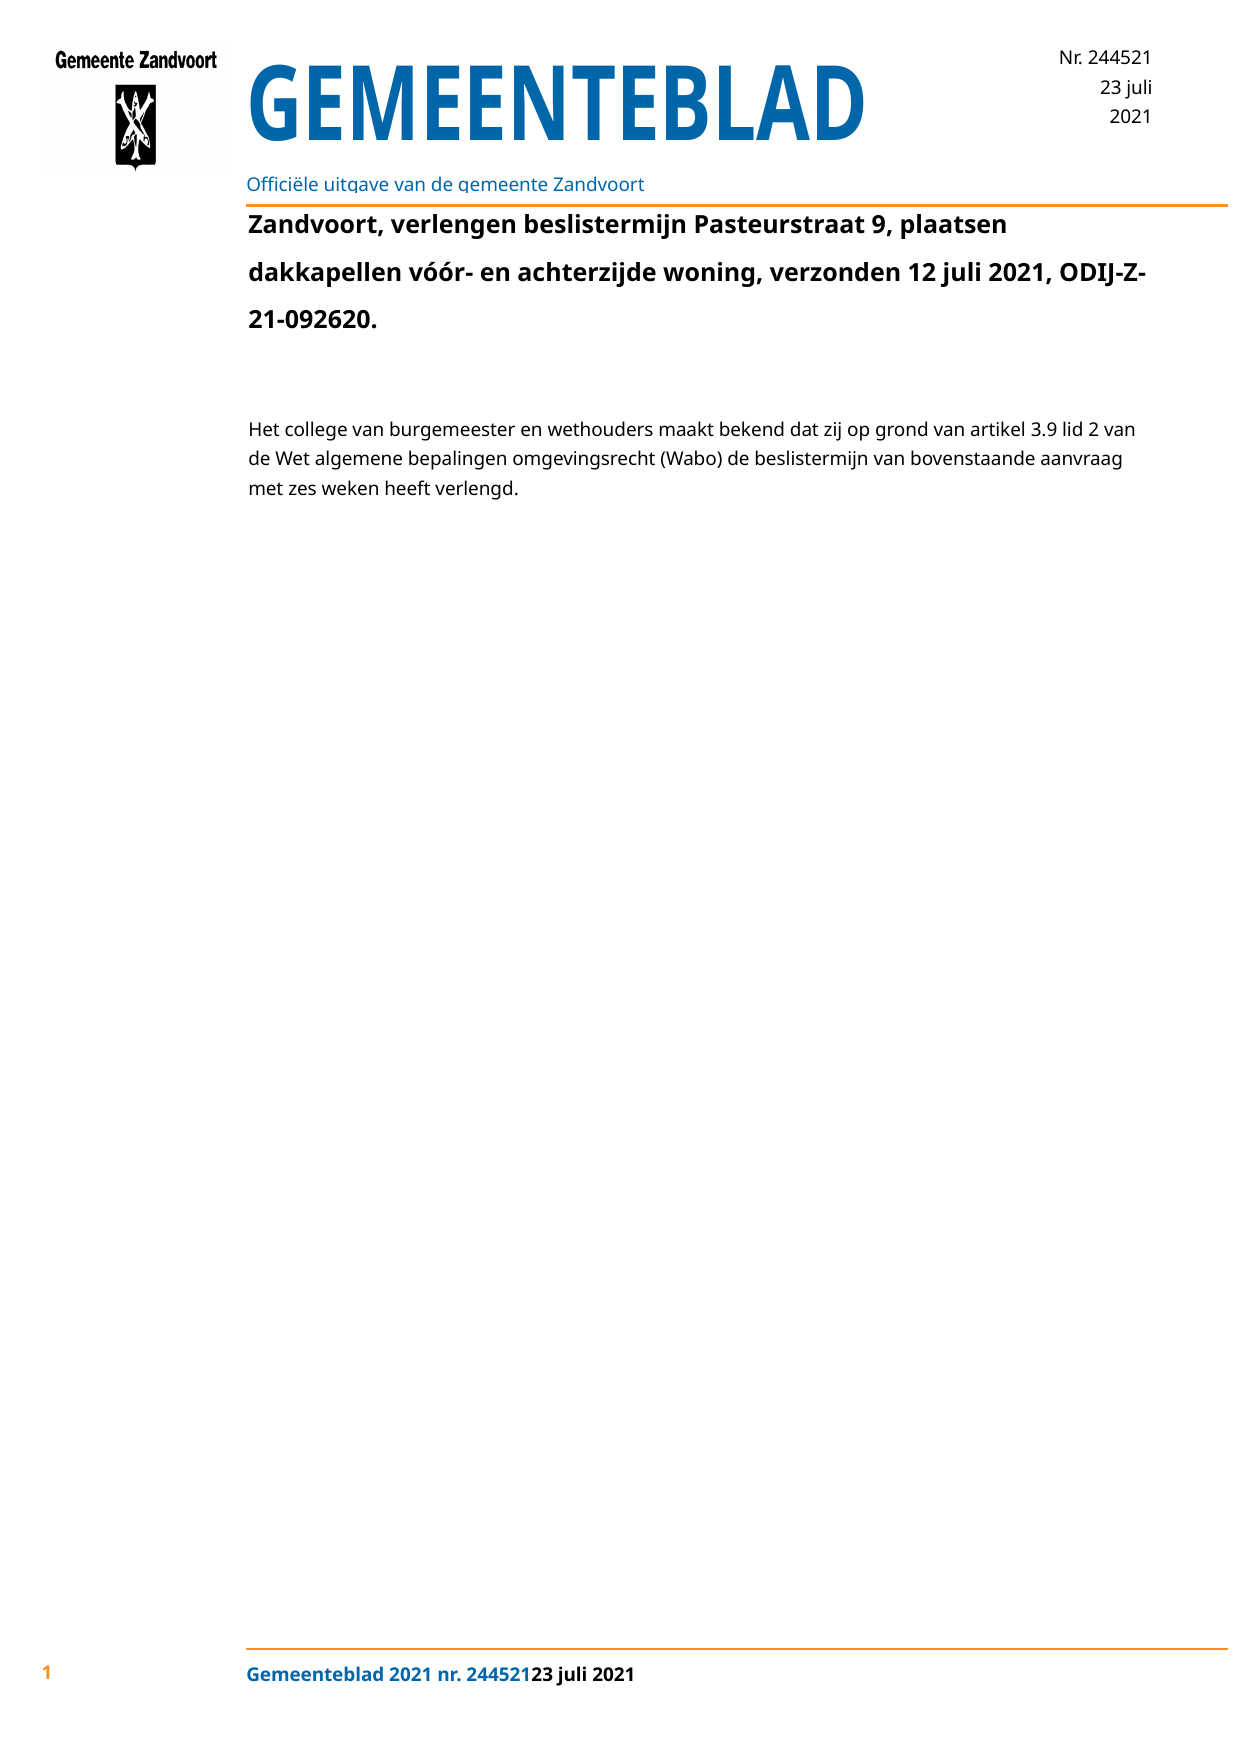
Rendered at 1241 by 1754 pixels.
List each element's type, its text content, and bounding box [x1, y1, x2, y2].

text Zandvoort, verlengen beslistermijn Pasteurstraat 9, plaatsen dakkapellen vóór- en achterzijde woning, verzonden 12 juli 2021, ODIJ-Z-21-092620. [248, 207, 1152, 336]
text Het college van burgemeester en wethouders maakt bekend dat zij op grond van artikel 3.9 lid 2 van de Wet algemene bepalingen omgevingsrecht (Wabo) de beslistermijn van bovenstaande aanvraag met zes weken heeft verlengd. [248, 416, 1152, 501]
picture [41, 47, 231, 172]
